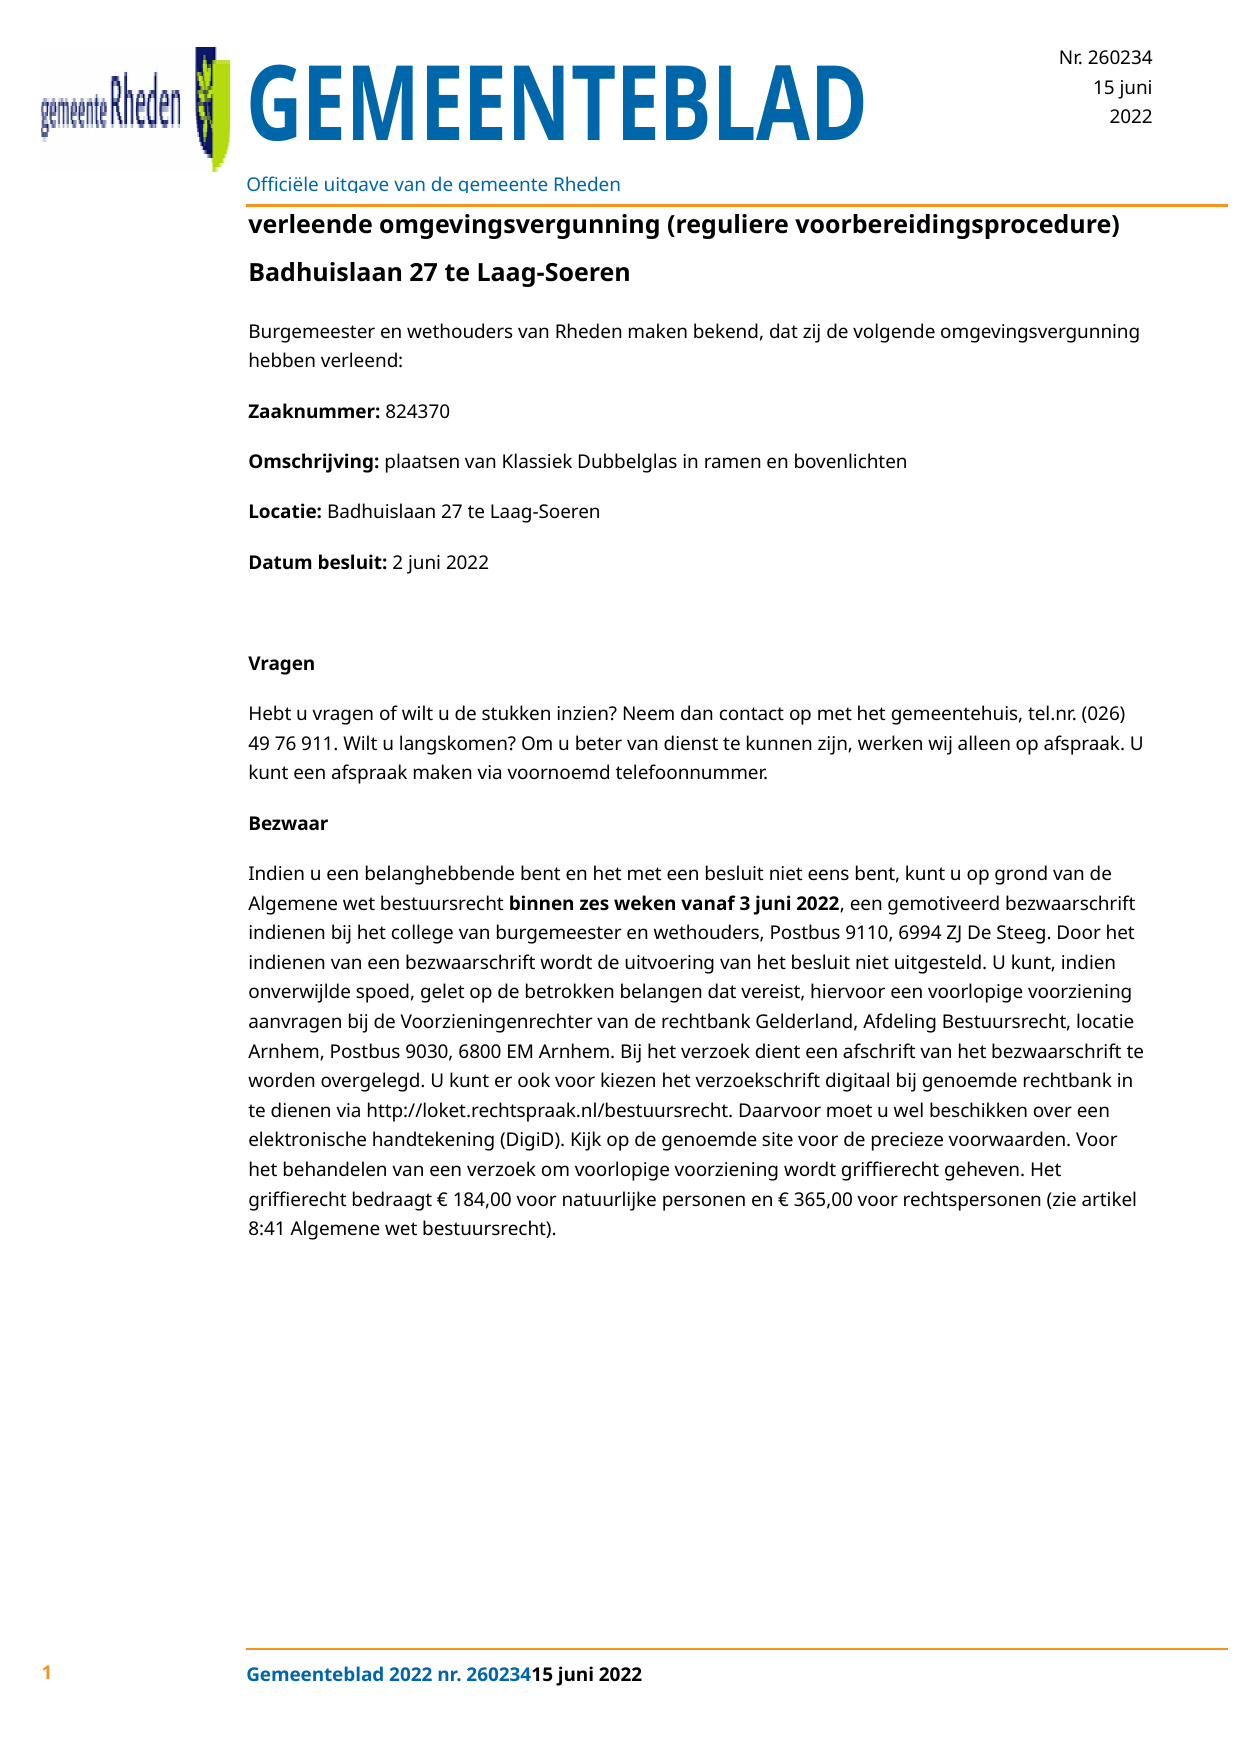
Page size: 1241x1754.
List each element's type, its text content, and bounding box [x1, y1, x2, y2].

text Locatie: Badhuislaan 27 te Laag-Soeren [248, 499, 1152, 524]
text Vragen [248, 650, 1152, 676]
text Indien u een belanghebbende bent en het met een besluit niet eens bent, kunt u op grond van de Algemene wet bestuursrecht binnen zes weken vanaf 3 juni 2022, een gemotiveerd bezwaarschrift indienen bij het college van burgemeester en wethouders, Postbus 9110, 6994 ZJ De Steeg. Door het indienen van een bezwaarschrift wordt de uitvoering van het besluit niet uitgesteld. U kunt, indien onverwijlde spoed, gelet op de betrokken belangen dat vereist, hiervoor een voorlopige voorziening aanvragen bij de Voorzieningenrechter van de rechtbank Gelderland, Afdeling Bestuursrecht, locatie Arnhem, Postbus 9030, 6800 EM Arnhem. Bij het verzoek dient een afschrift van het bezwaarschrift te worden overgelegd. U kunt er ook voor kiezen het verzoekschrift digitaal bij genoemde rechtbank in te dienen via http://loket.rechtspraak.nl/bestuursrecht. Daarvoor moet u wel beschikken over een elektronische handtekening (DigiD). Kijk op de genoemde site voor de precieze voorwaarden. Voor het behandelen van een verzoek om voorlopige voorziening wordt griffierecht geheven. Het griffierecht bedraagt € 184,00 voor natuurlijke personen en € 365,00 voor rechtspersonen (zie artikel 8:41 Algemene wet bestuursrecht). [248, 860, 1152, 1241]
text Hebt u vragen of wilt u de stukken inzien? Neem dan contact op met het gemeentehuis, tel.nr. (026) 49 76 911. Wilt u langskomen? Om u beter van dienst te kunnen zijn, werken wij alleen op afspraak. U kunt een afspraak maken via voornoemd telefoonnummer. [248, 700, 1152, 785]
text verleende omgevingsvergunning (reguliere voorbereidingsprocedure) Badhuislaan 27 te Laag-Soeren [248, 207, 1152, 288]
text Burgemeester en wethouders van Rheden maken bekend, dat zij de volgende omgevingsvergunning hebben verleend: [248, 318, 1152, 373]
text Zaaknummer: 824370 [248, 398, 1152, 424]
picture [41, 47, 231, 172]
text Bezwaar [248, 810, 1152, 836]
text Datum besluit: 2 juni 2022 [248, 549, 1152, 575]
text Omschrijving: plaatsen van Klassiek Dubbelglas in ramen en bovenlichten [248, 448, 1152, 474]
